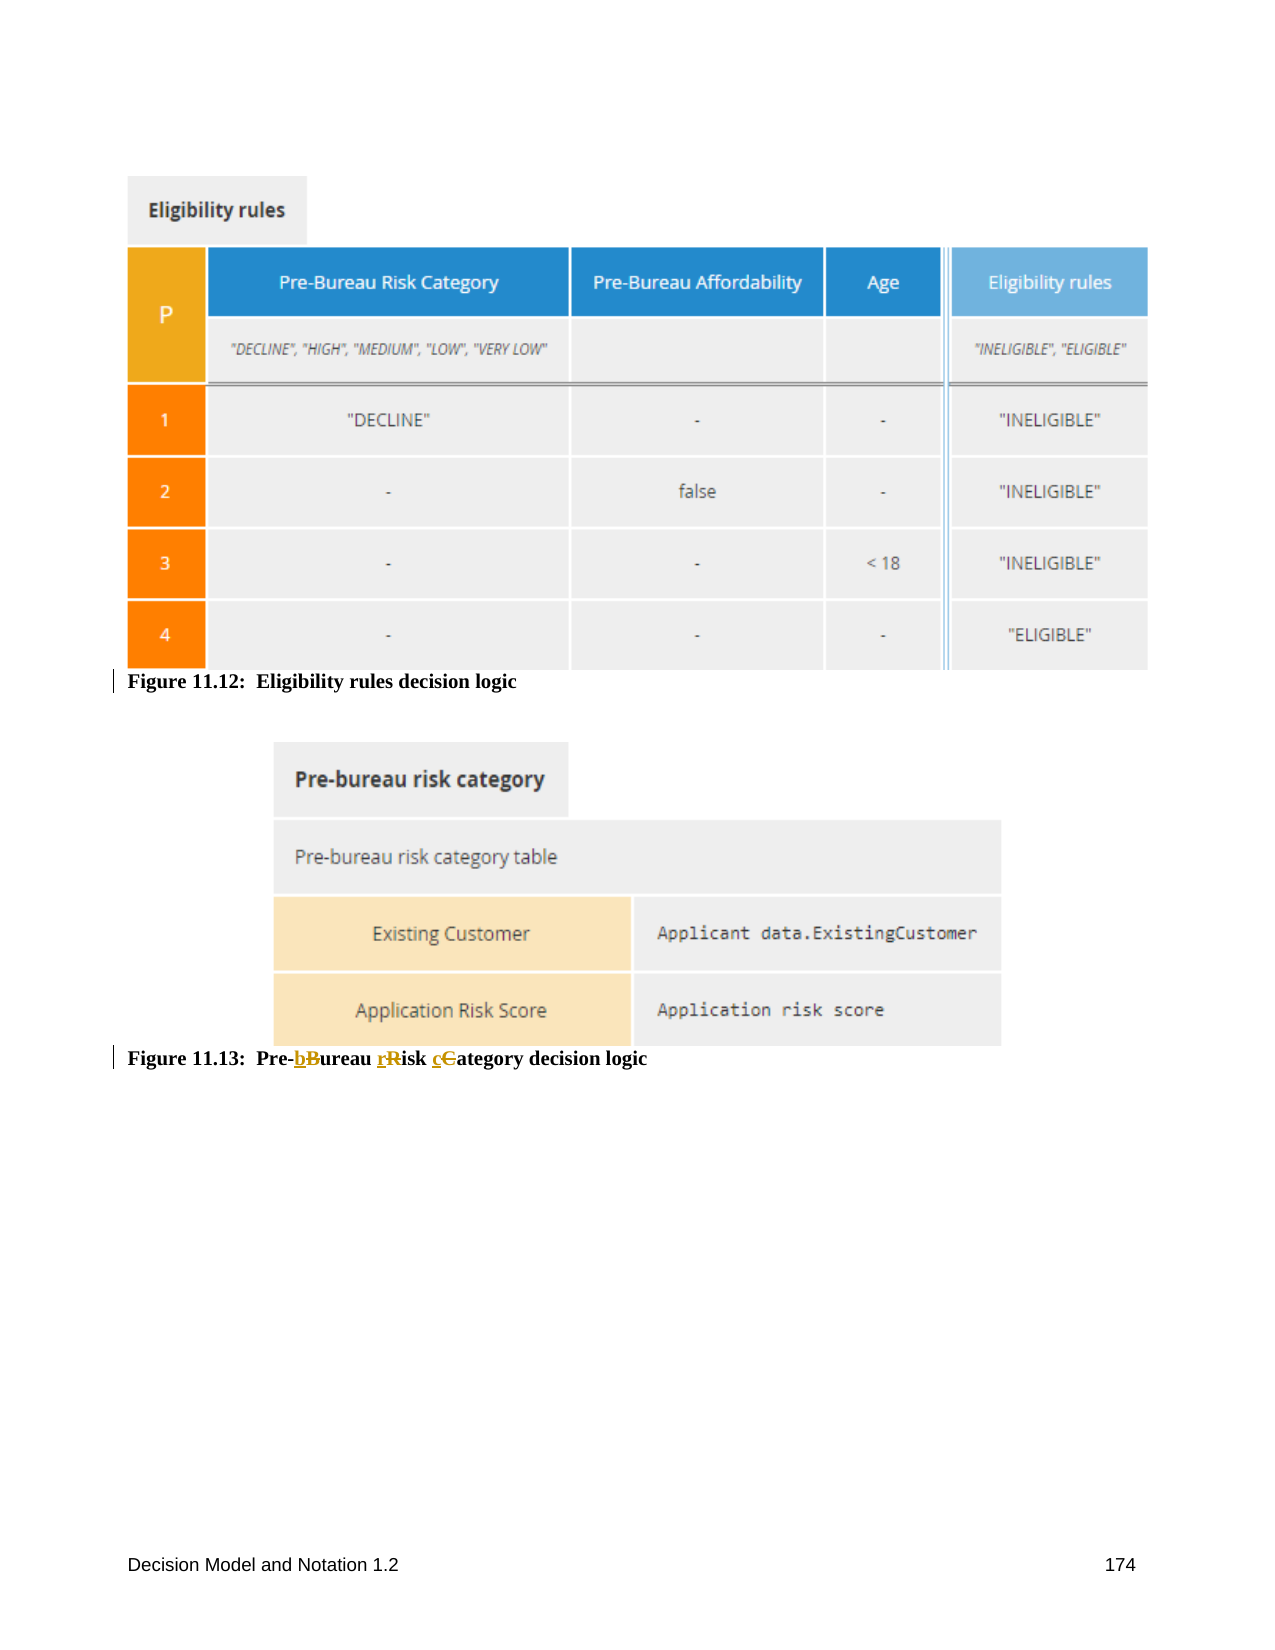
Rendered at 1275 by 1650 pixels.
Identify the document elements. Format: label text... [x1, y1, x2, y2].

text Figure 11.12: Eligibility rules decision logic [127, 670, 1147, 693]
picture [127, 176, 1148, 670]
picture [273, 742, 1002, 1046]
text Figure 11.13: Pre-bureau risk category decision logic [127, 1046, 1147, 1069]
